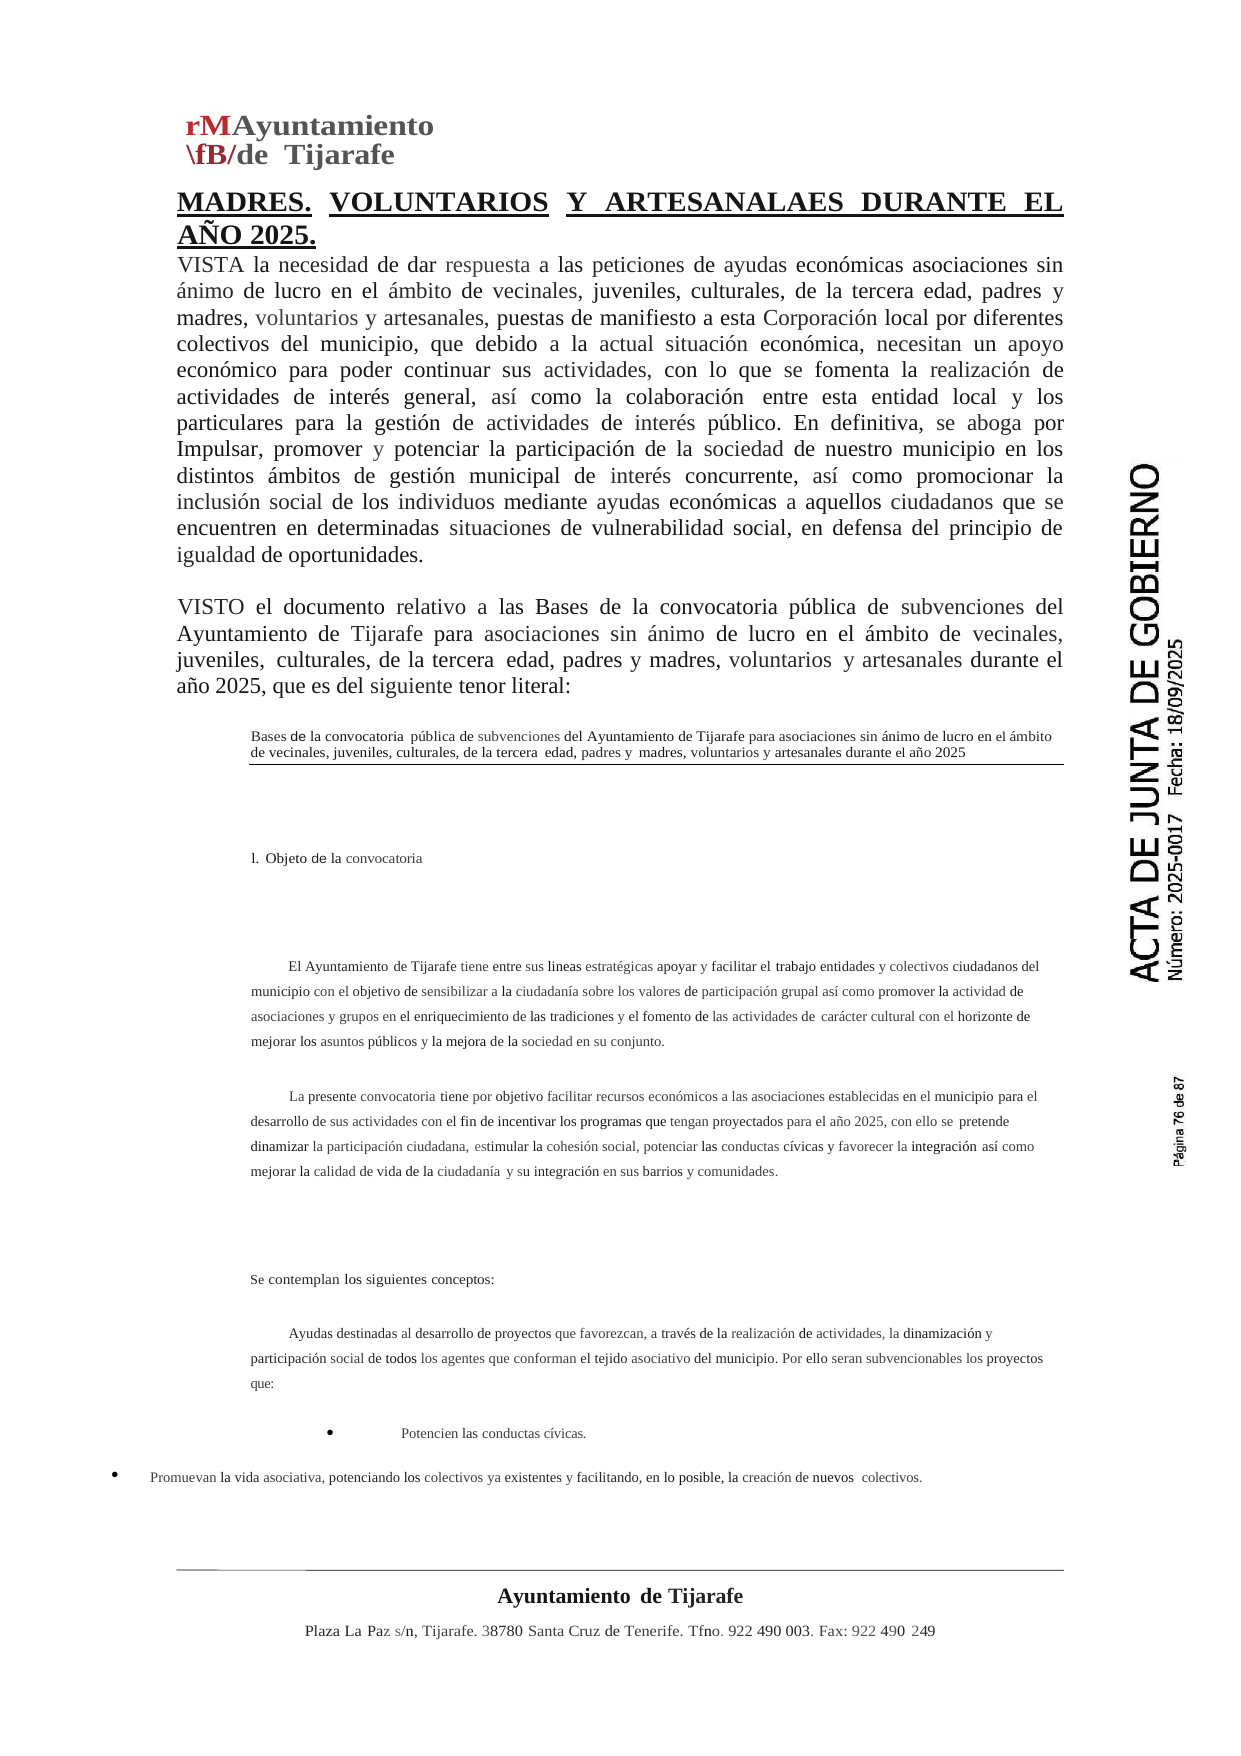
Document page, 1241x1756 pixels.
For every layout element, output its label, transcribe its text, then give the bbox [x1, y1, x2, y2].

text El Ayuntamiento de Tijarafe tiene entre sus lineas estratégicas apoyar y facilitar el trabajo entidades y colectivos ciudadanos del municipio con el objetivo de sensibilizar a la ciudadanía sobre los valores de participación grupal así como promover la actividad de asociaciones y grupos en el enriquecimiento de las tradiciones y el fomento de las actividades de carácter cultural con el horizonte de mejorar los asuntos públicos y la mejora de la sociedad en su conjunto. [251, 958, 1064, 1049]
text VISTA la necesidad de dar respuesta a las peticiones de ayudas económicas asociaciones sin ánimo de lucro en el ámbito de vecinales, juveniles, culturales, de la tercera edad, padres y madres, voluntarios y artesanales, puestas de manifiesto a esta Corporación local por diferentes colectivos del municipio, que debido a la actual situación económica, necesitan un apoyo económico para poder continuar sus actividades, con lo que se fomenta la realización de actividades de interés general, así como la colaboración entre esta entidad local y los particulares para la gestión de actividades de interés público. En definitiva, se aboga por Impulsar, promover y potenciar la participación de la sociedad de nuestro municipio en los distintos ámbitos de gestión municipal de interés concurrente, así como promocionar la inclusión social de los individuos mediante ayudas económicas a aquellos ciudadanos que se encuentren en determinadas situaciones de vulnerabilidad social, en defensa del principio de igualdad de oportunidades. [176, 251, 1064, 567]
list Potencien las conductas cívicas. [326, 1419, 1218, 1445]
text MADRES. VOLUNTARIOS Y ARTESANALAES DURANTE EL AÑO 2025. [177, 186, 1063, 251]
text [1184, 850, 1218, 867]
text La presente convocatoria tiene por objetivo facilitar recursos económicos a las asociaciones establecidas en el municipio para el desarrollo de sus actividades con el fin de incentivar los programas que tengan proyectados para el año 2025, con ello se pretende dinamizar la participación ciudadana, estimular la cohesión social, potenciar las conductas cívicas y favorecer la integración así como mejorar la calidad de vida de la ciudadanía y su integración en sus barrios y comunidades. [250, 1088, 1046, 1179]
text Se contemplan los siguientes conceptos: [250, 1271, 1218, 1287]
list Promuevan la vida asociativa, potenciando los colectivos ya existentes y facilitando, en lo posible, la creación de nuevos colectivos. [111, 1461, 1031, 1487]
text Bases de la convocatoria pública de subvenciones del Ayuntamiento de Tijarafe para asociaciones sin ánimo de lucro en el ámbito de vecinales, juveniles, culturales, de la tercera edad, padres y madres, voluntarios y artesanales durante el año 2025 [250, 728, 1057, 761]
text l. Objeto de la convocatoria [251, 850, 1127, 867]
text VISTO el documento relativo a las Bases de la convocatoria pública de subvenciones del Ayuntamiento de Tijarafe para asociaciones sin ánimo de lucro en el ámbito de vecinales, juveniles, culturales, de la tercera edad, padres y madres, voluntarios y artesanales durante el año 2025, que es del siguiente tenor literal: [176, 593, 1063, 699]
text Ayudas destinadas al desarrollo de proyectos que favorezcan, a través de la realización de actividades, la dinamización y participación social de todos los agentes que conforman el tejido asociativo del municipio. Por ello seran subvencionables los proyectos que: [250, 1324, 1046, 1392]
